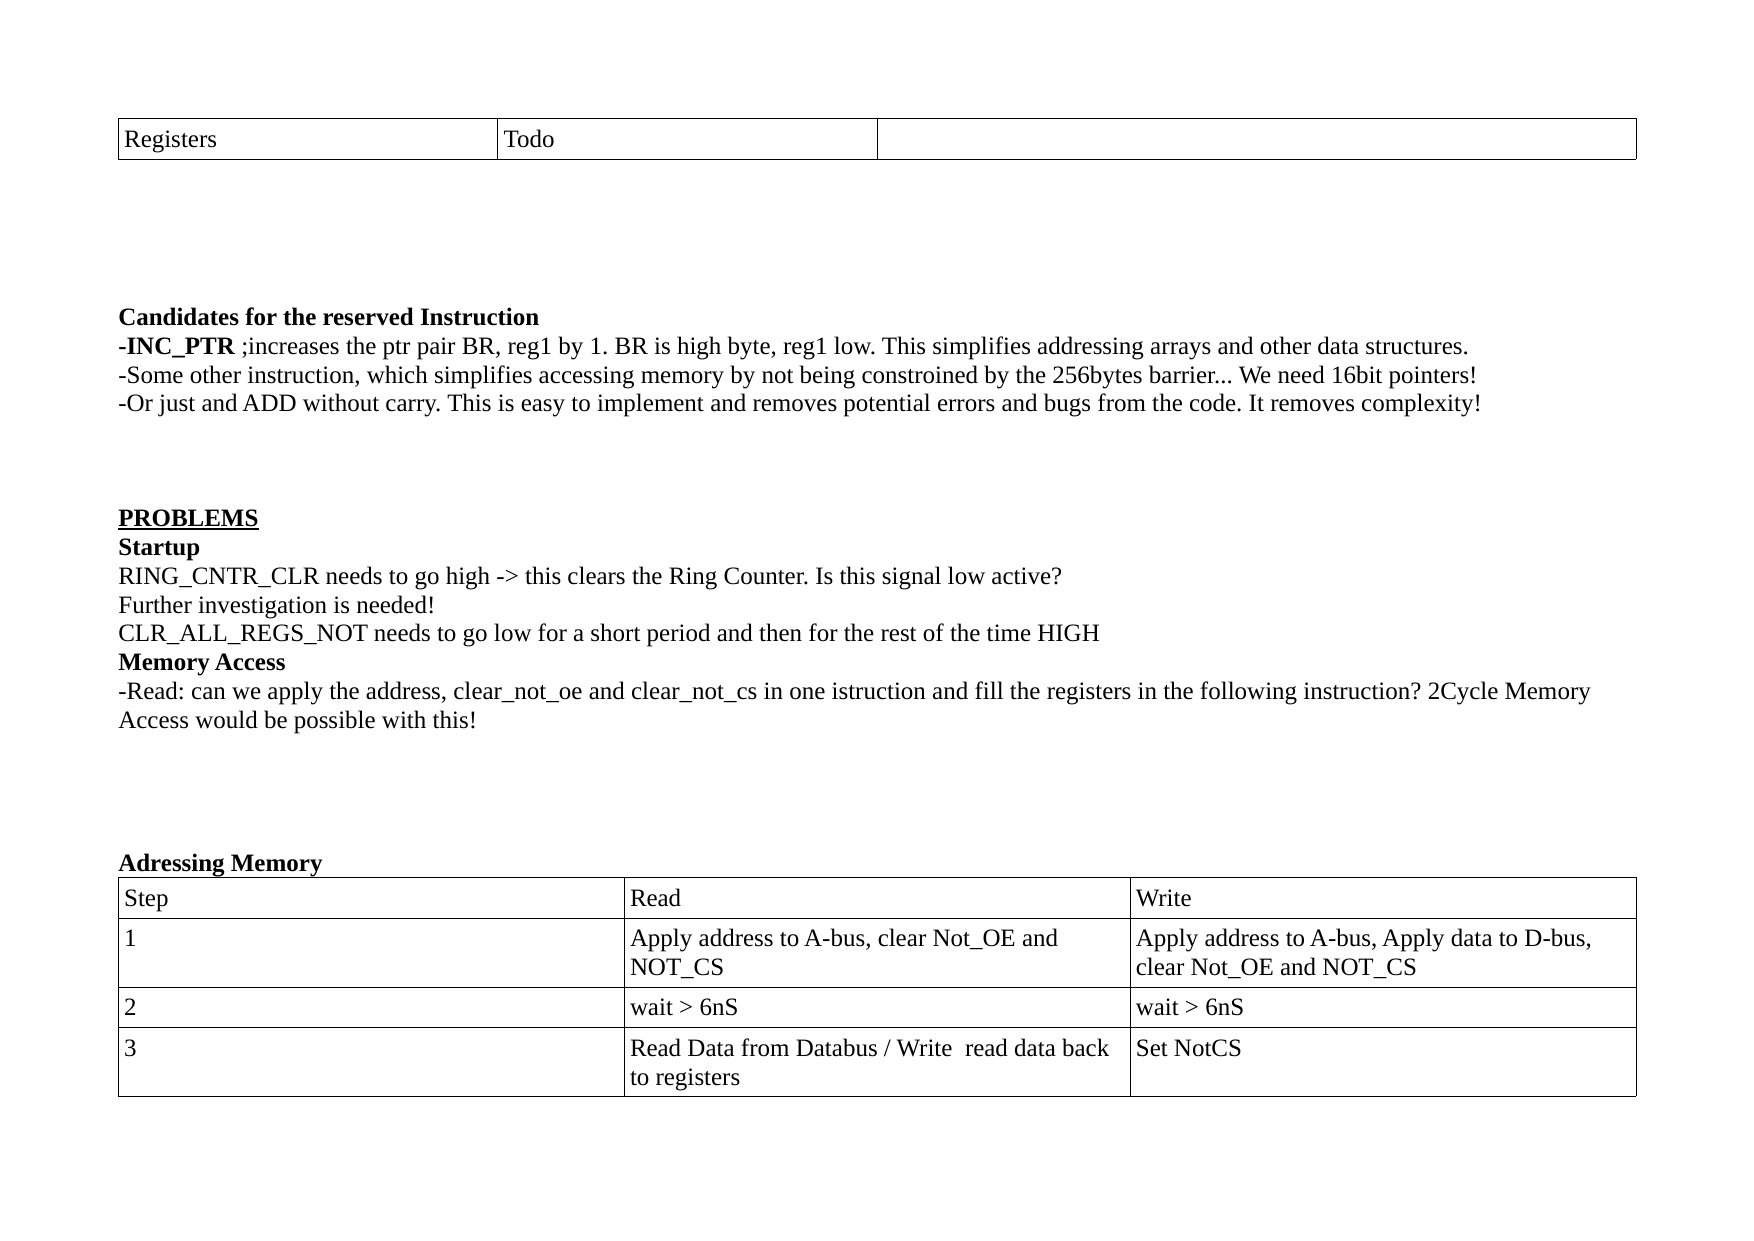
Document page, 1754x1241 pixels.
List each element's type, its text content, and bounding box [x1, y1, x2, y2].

table_cell wait > 6nS [625, 988, 1130, 1027]
text Further investigation is needed! [118, 590, 1636, 618]
text -INC_PTR ;increases the ptr pair BR, reg1 by 1. BR is high byte, reg1 low. This simplifies addressing arrays and other data structures. [118, 331, 1636, 360]
table_header Write [1131, 878, 1636, 918]
table_cell wait > 6nS [1131, 988, 1636, 1027]
table_header Step [119, 878, 624, 918]
text CLR_ALL_REGS_NOT needs to go low for a short period and then for the rest of the time HIGH [118, 618, 1636, 647]
table_cell Apply address to A-bus, Apply data to D-bus, clear Not_OE and NOT_CS [1131, 919, 1636, 987]
text Candidates for the reserved Instruction [118, 302, 1636, 331]
text Adressing Memory [118, 848, 1636, 877]
table_cell [878, 119, 1636, 158]
table_cell 2 [119, 988, 624, 1027]
text -Read: can we apply the address, clear_not_oe and clear_not_cs in one istruction and fill the registers in the following instruction? 2Cycle Memory Access would be possible with this! [118, 676, 1636, 733]
table_cell Apply address to A-bus, clear Not_OE and NOT_CS [625, 919, 1130, 987]
table_cell Registers [119, 119, 497, 158]
table_cell Todo [498, 119, 877, 158]
text Memory Access [118, 647, 1636, 676]
table_cell Read Data from Databus / Write read data back to registers [625, 1028, 1130, 1096]
text RING_CNTR_CLR needs to go high -> this clears the Ring Counter. Is this signal low active? [118, 561, 1636, 590]
table_header Read [625, 878, 1130, 918]
table_cell Set NotCS [1131, 1028, 1636, 1096]
text -Or just and ADD without carry. This is easy to implement and removes potential errors and bugs from the code. It removes complexity! [118, 388, 1636, 417]
table_cell 3 [119, 1028, 624, 1096]
text PROBLEMS Startup [118, 503, 1636, 561]
text -Some other instruction, which simplifies accessing memory by not being constroined by the 256bytes barrier... We need 16bit pointers! [118, 360, 1636, 388]
table_cell 1 [119, 919, 624, 987]
